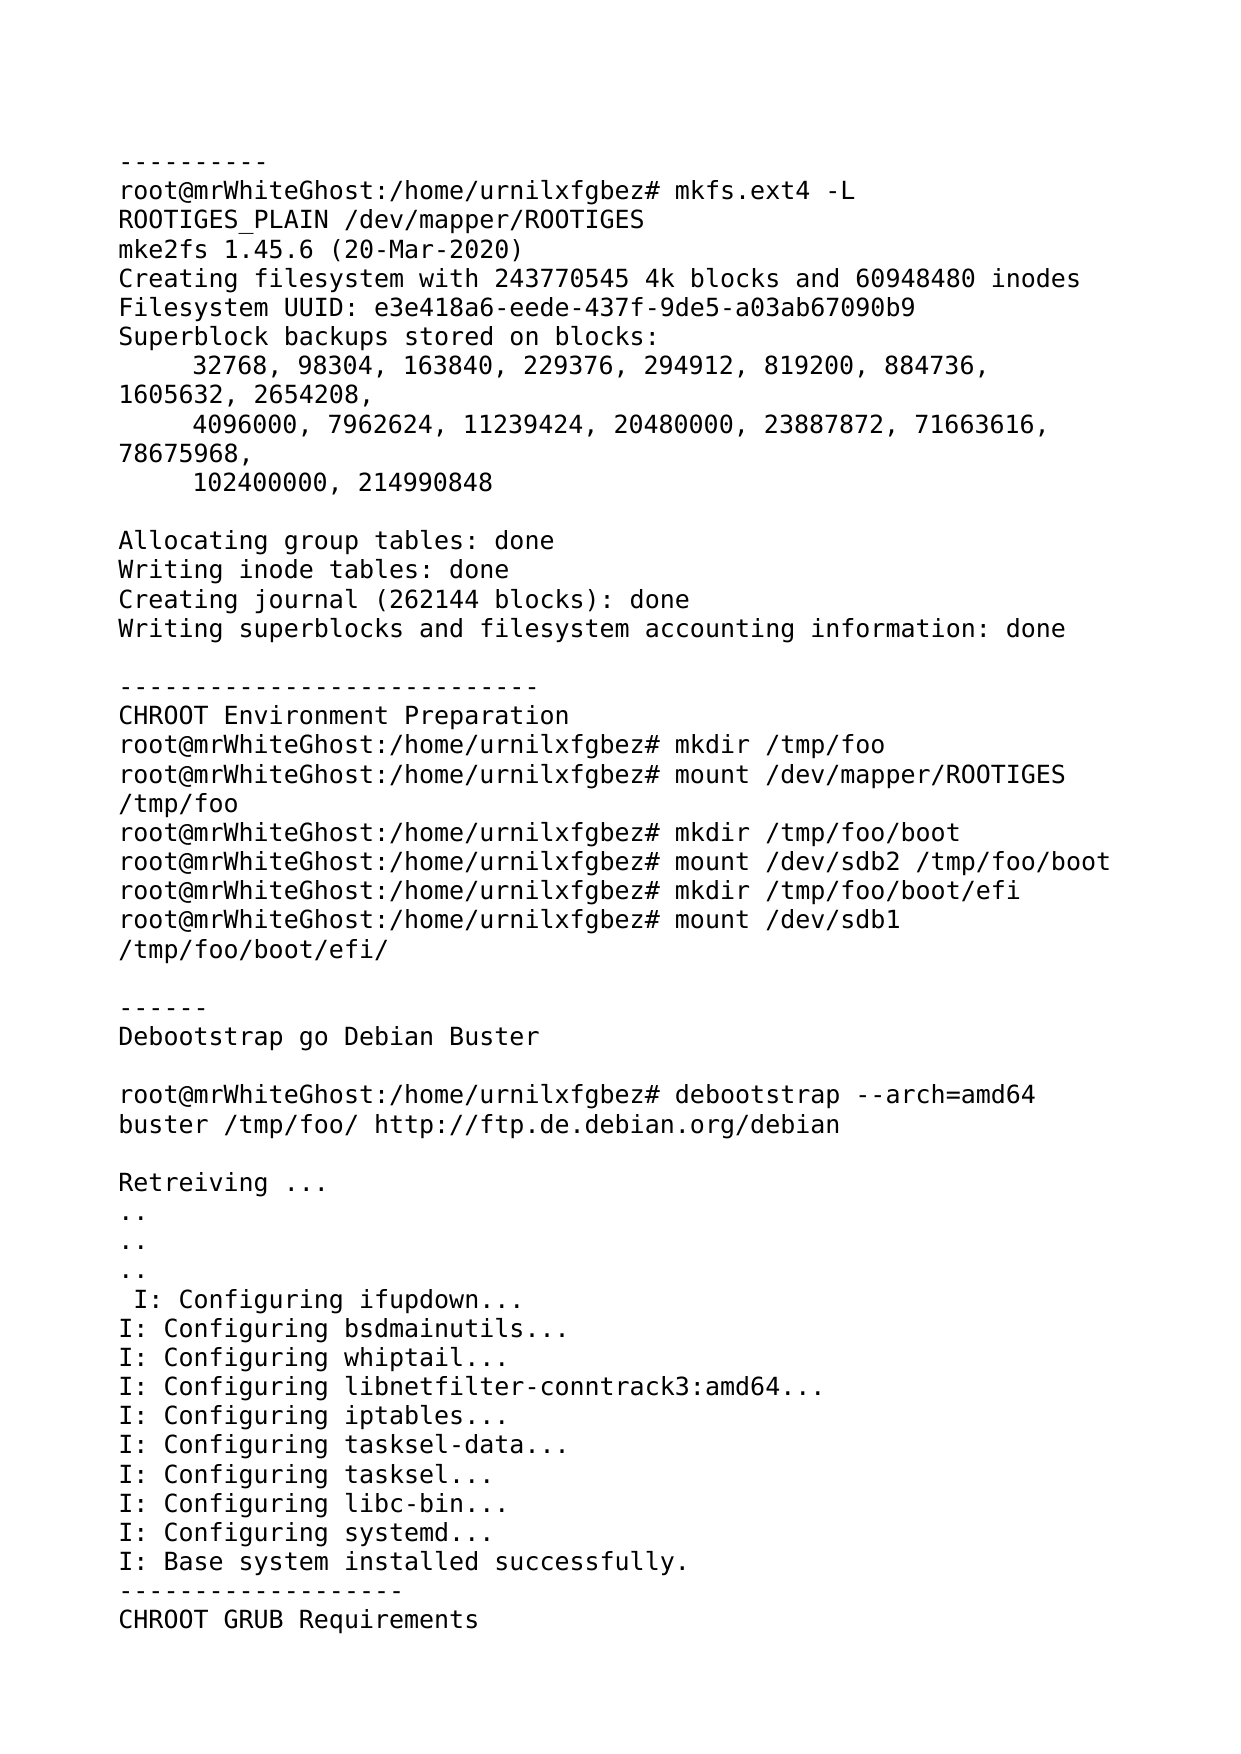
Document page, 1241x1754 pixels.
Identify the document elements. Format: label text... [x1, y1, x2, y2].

text ---------- root@mrWhiteGhost:/home/urnilxfgbez# mkfs.ext4 -L ROOTIGES_PLAIN /dev/mapper/ROOTIGES mke2fs 1.45.6 (20-Mar-2020) Creating filesystem with 243770545 4k blocks and 60948480 inodes Filesystem UUID: e3e418a6-eede-437f-9de5-a03ab67090b9 Superblock backups stored on blocks: 32768, 98304, 163840, 229376, 294912, 819200, 884736, 1605632, 2654208, 4096000, 7962624, 11239424, 20480000, 23887872, 71663616, 78675968, 102400000, 214990848 Allocating group tables: done Writing inode tables: done Creating journal (262144 blocks): done Writing superblocks and filesystem accounting information: done ---------------------------- CHROOT Environment Preparation root@mrWhiteGhost:/home/urnilxfgbez# mkdir /tmp/foo root@mrWhiteGhost:/home/urnilxfgbez# mount /dev/mapper/ROOTIGES /tmp/foo root@mrWhiteGhost:/home/urnilxfgbez# mkdir /tmp/foo/boot root@mrWhiteGhost:/home/urnilxfgbez# mount /dev/sdb2 /tmp/foo/boot root@mrWhiteGhost:/home/urnilxfgbez# mkdir /tmp/foo/boot/efi root@mrWhiteGhost:/home/urnilxfgbez# mount /dev/sdb1 /tmp/foo/boot/efi/ ------ Debootstrap go Debian Buster root@mrWhiteGhost:/home/urnilxfgbez# debootstrap --arch=amd64 buster /tmp/foo/ http://ftp.de.debian.org/debian Retreiving ... .. .. .. I: Configuring ifupdown... I: Configuring bsdmainutils... I: Configuring whiptail... I: Configuring libnetfilter-conntrack3:amd64... I: Configuring iptables... I: Configuring tasksel-data... I: Configuring tasksel... I: Configuring libc-bin... I: Configuring systemd... I: Base system installed successfully. ------------------- CHROOT GRUB Requirements [118, 118, 1122, 1635]
